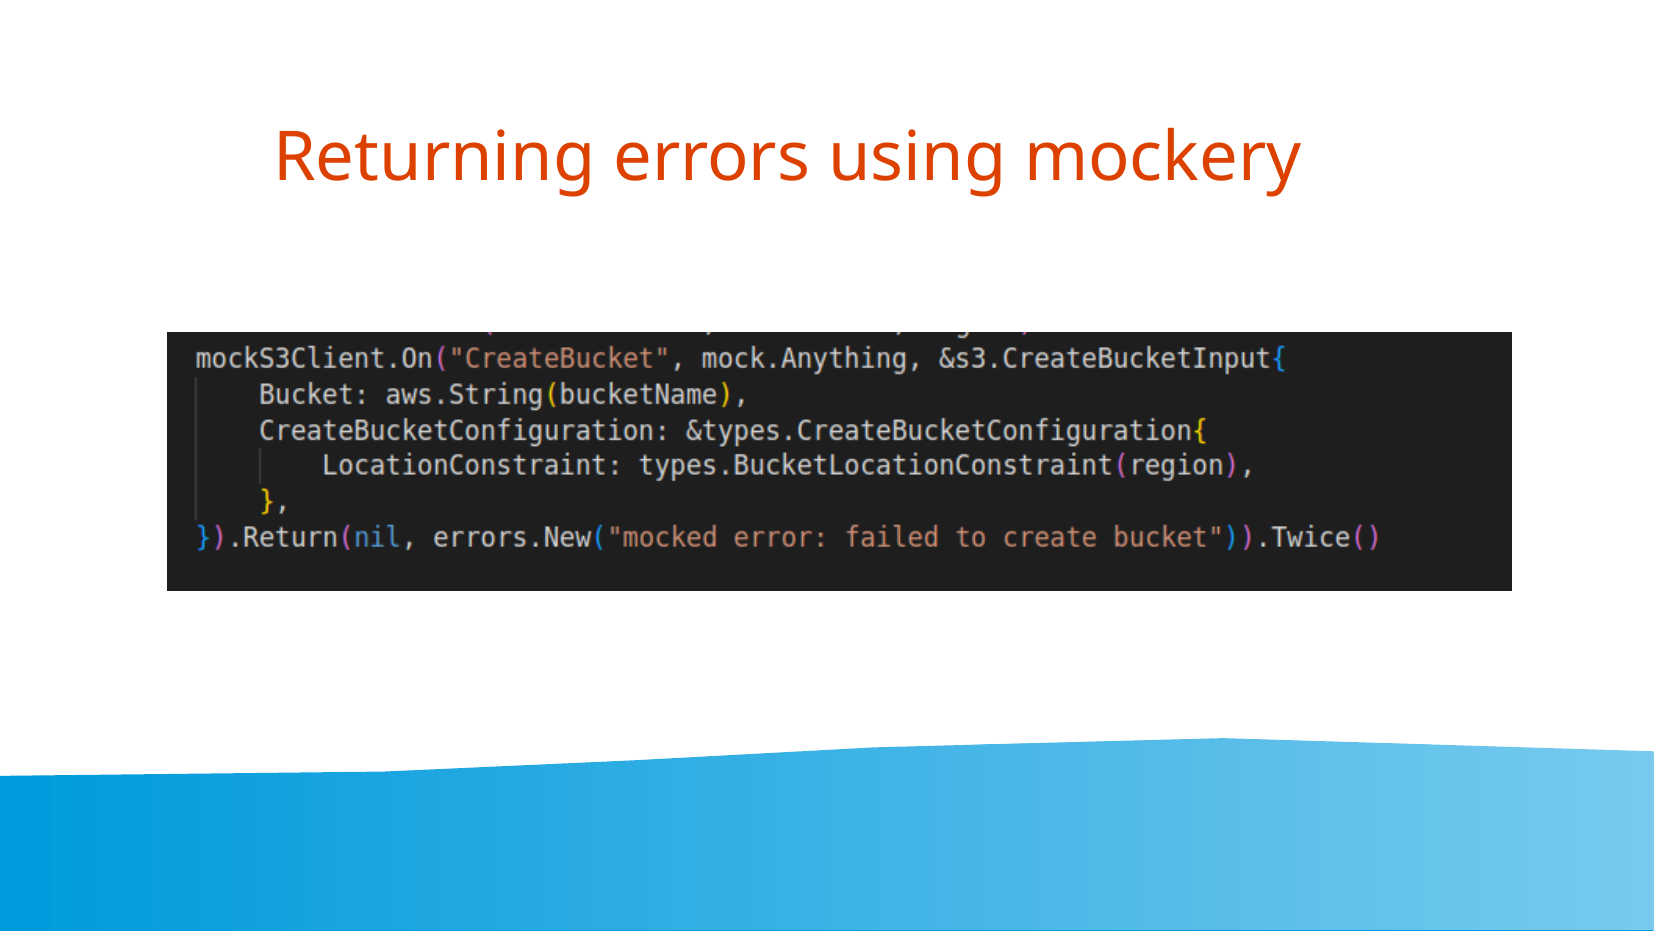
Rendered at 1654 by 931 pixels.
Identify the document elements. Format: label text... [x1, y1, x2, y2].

title Returning errors using mockery [49, 97, 1527, 210]
picture [167, 332, 1512, 591]
